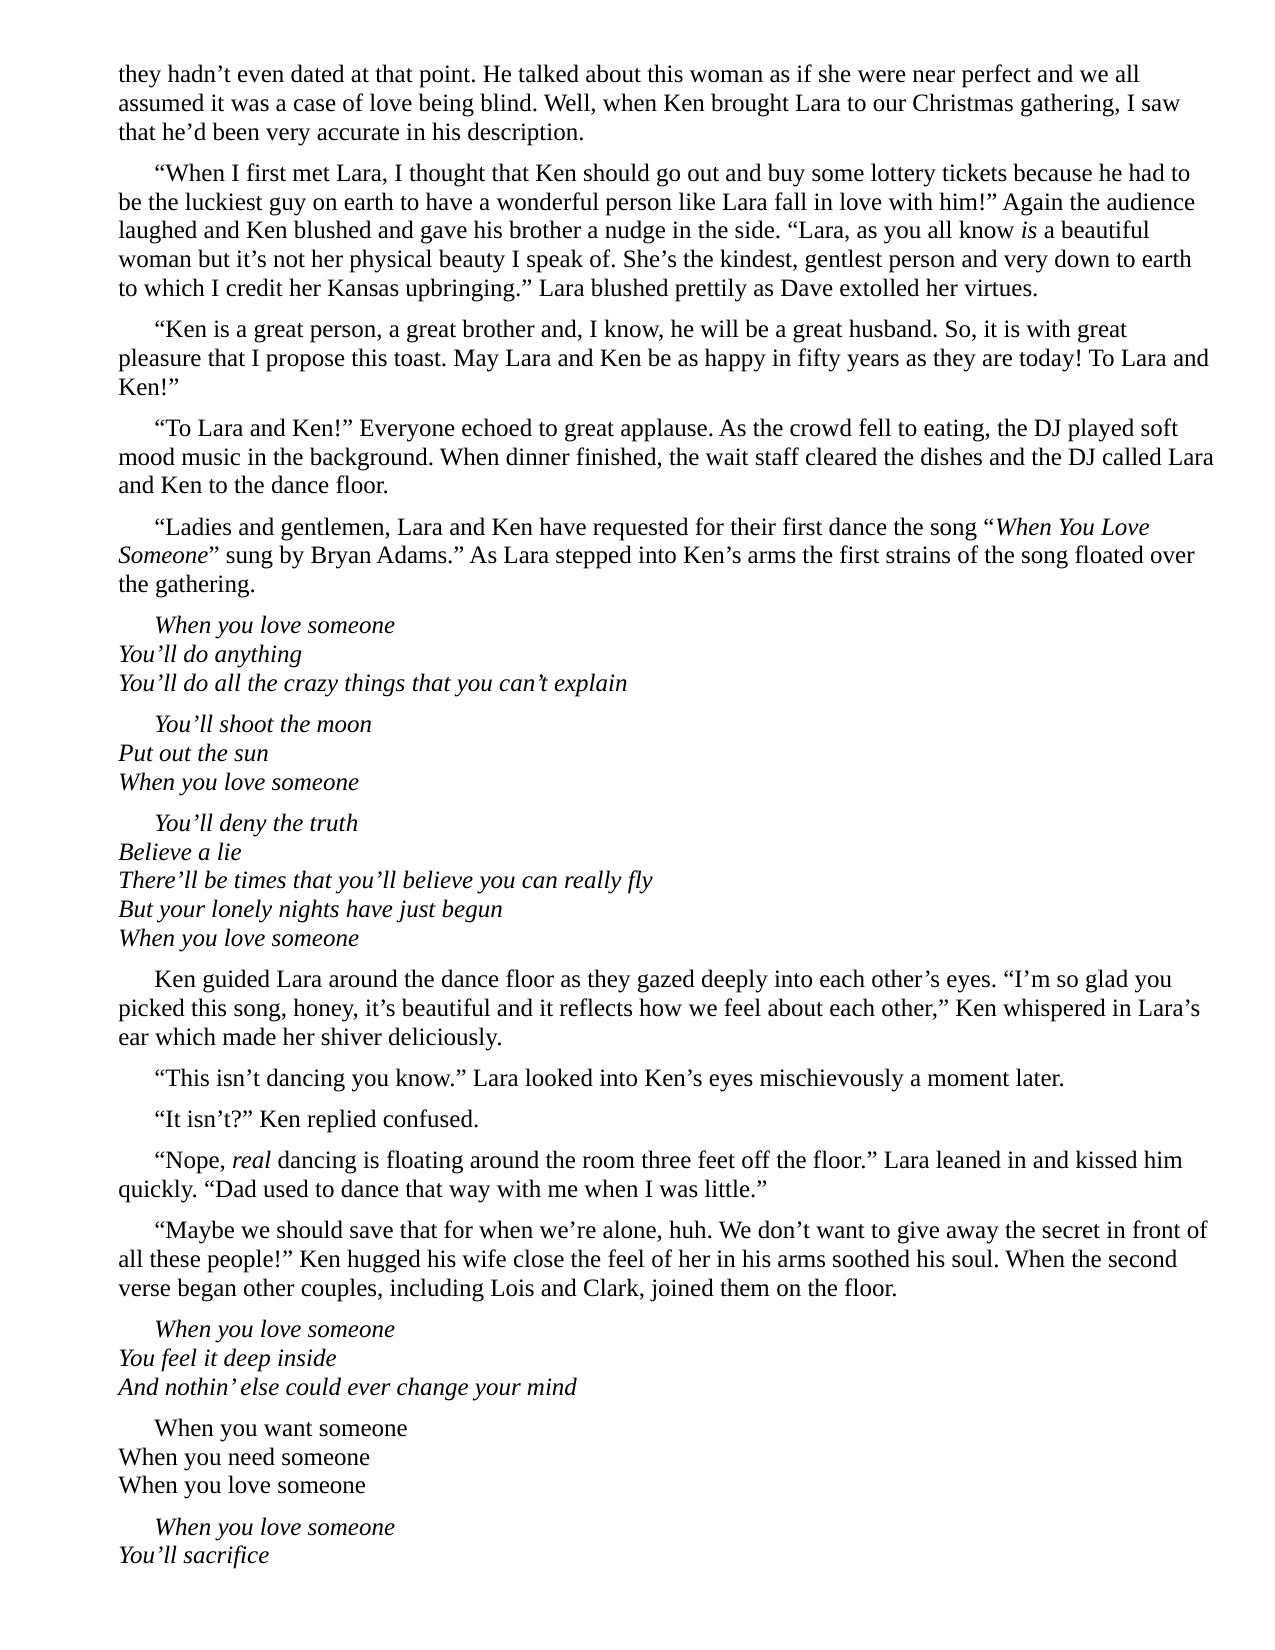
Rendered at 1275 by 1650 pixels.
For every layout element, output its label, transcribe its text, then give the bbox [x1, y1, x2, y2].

text “Maybe we should save that for when we’re alone, huh. We don’t want to give away the secret in front of all these people!” Ken hugged his wife close the feel of her in his arms soothed his soul. When the second verse began other couples, including Lois and Clark, joined them on the floor. [118, 1215, 1216, 1302]
text “It isn’t?” Ken replied confused. [118, 1104, 1216, 1133]
text When you love someone You’ll sacrifice [118, 1512, 1216, 1569]
text “Ladies and gentlemen, Lara and Ken have requested for their first dance the song “When You Love Someone” sung by Bryan Adams.” As Lara stepped into Ken’s arms the first strains of the song floated over the gathering. [118, 512, 1216, 598]
text “Ken is a great person, a great brother and, I know, he will be a great husband. So, it is with great pleasure that I propose this toast. May Lara and Ken be as happy in fifty years as they are today! To Lara and Ken!” [118, 314, 1216, 400]
text When you want someone When you need someone When you love someone [118, 1413, 1216, 1499]
text “To Lara and Ken!” Everyone echoed to great applause. As the crowd fell to eating, the DJ played soft mood music in the background. When dinner finished, the wait staff cleared the dishes and the DJ called Lara and Ken to the dance floor. [118, 413, 1216, 499]
text Ken guided Lara around the dance floor as they gazed deeply into each other’s eyes. “I’m so glad you picked this song, honey, it’s beautiful and it reflects how we feel about each other,” Ken whispered in Lara’s ear which made her shiver deliciously. [118, 964, 1216, 1050]
text When you love someone You feel it deep inside And nothin’ else could ever change your mind [118, 1314, 1216, 1400]
text “When I first met Lara, I thought that Ken should go out and buy some lottery tickets because he had to be the luckiest guy on earth to have a wonderful person like Lara fall in love with him!” Again the audience laughed and Ken blushed and gave his brother a nudge in the side. “Lara, as you all know is a beautiful woman but it’s not her physical beauty I speak of. She’s the kindest, gentlest person and very down to earth to which I credit her Kansas upbringing.” Lara blushed prettily as Dave extolled her virtues. [118, 158, 1216, 302]
text When you love someone You’ll do anything You’ll do all the crazy things that you can’t explain [118, 610, 1216, 697]
text “This isn’t dancing you know.” Lara looked into Ken’s eyes mischievously a moment later. [118, 1063, 1216, 1092]
text You’ll shoot the moon Put out the sun When you love someone [118, 709, 1216, 795]
text You’ll deny the truth Believe a lie There’ll be times that you’ll believe you can really fly But your lonely nights have just begun When you love someone [118, 808, 1216, 952]
text “Nope, real dancing is floating around the room three feet off the floor.” Lara leaned in and kissed him quickly. “Dad used to dance that way with me when I was little.” [118, 1145, 1216, 1203]
text they hadn’t even dated at that point. He talked about this woman as if she were near perfect and we all assumed it was a case of love being blind. Well, when Ken brought Lara to our Christmas gathering, I saw that he’d been very accurate in his description. [118, 59, 1216, 145]
